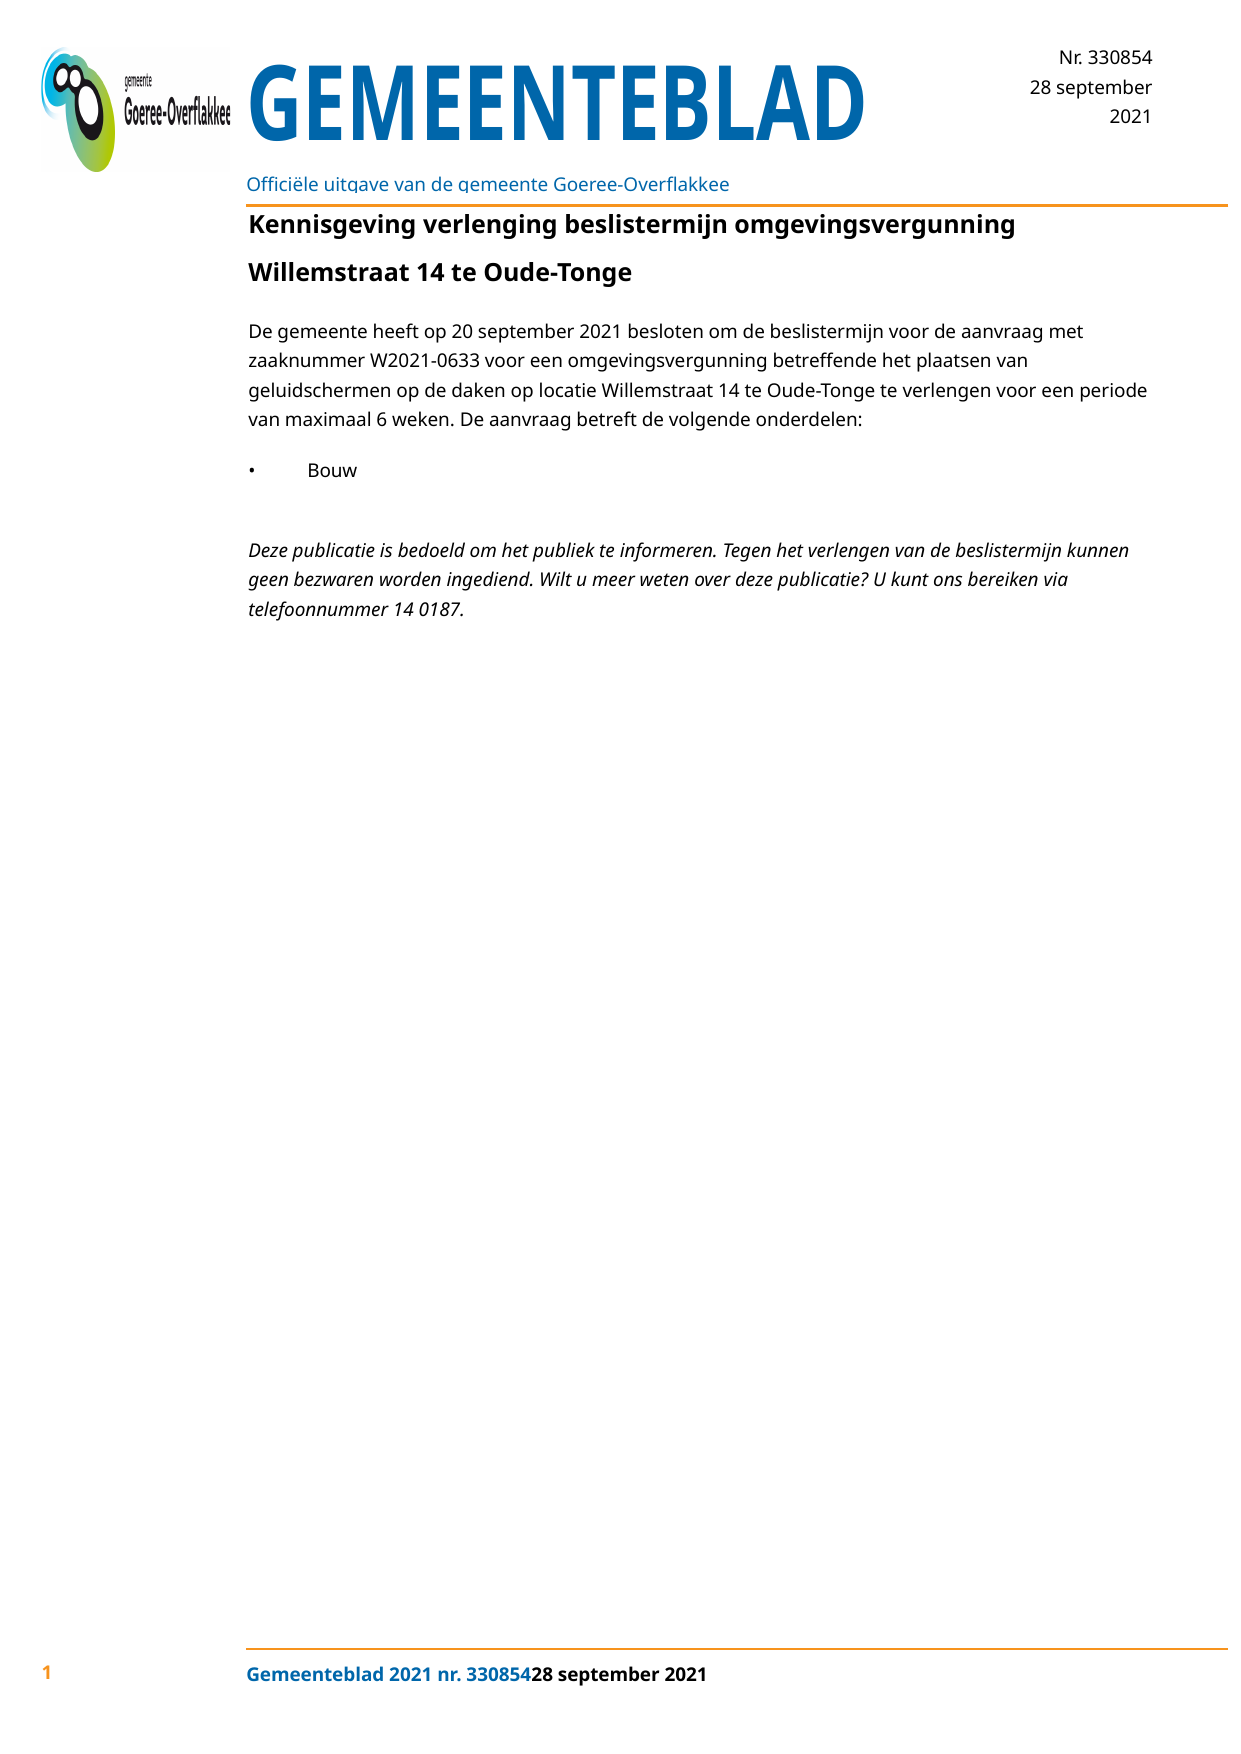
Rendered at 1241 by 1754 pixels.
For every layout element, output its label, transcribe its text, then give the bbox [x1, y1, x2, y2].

text De gemeente heeft op 20 september 2021 besloten om de beslistermijn voor de aanvraag met zaaknummer W2021-0633 voor een omgevingsvergunning betreffende het plaatsen van geluidschermen op de daken op locatie Willemstraat 14 te Oude-Tonge te verlengen voor een periode van maximaal 6 weken. De aanvraag betreft de volgende onderdelen: [248, 318, 1152, 432]
text Kennisgeving verlenging beslistermijn omgevingsvergunning Willemstraat 14 te Oude-Tonge [248, 207, 1152, 288]
text Deze publicatie is bedoeld om het publiek te informeren. Tegen het verlengen van de beslistermijn kunnen geen bezwaren worden ingediend. Wilt u meer weten over deze publicatie? U kunt ons bereiken via telefoonnummer 14 0187. [248, 537, 1152, 622]
picture [41, 47, 231, 172]
list Bouw [248, 457, 1152, 483]
